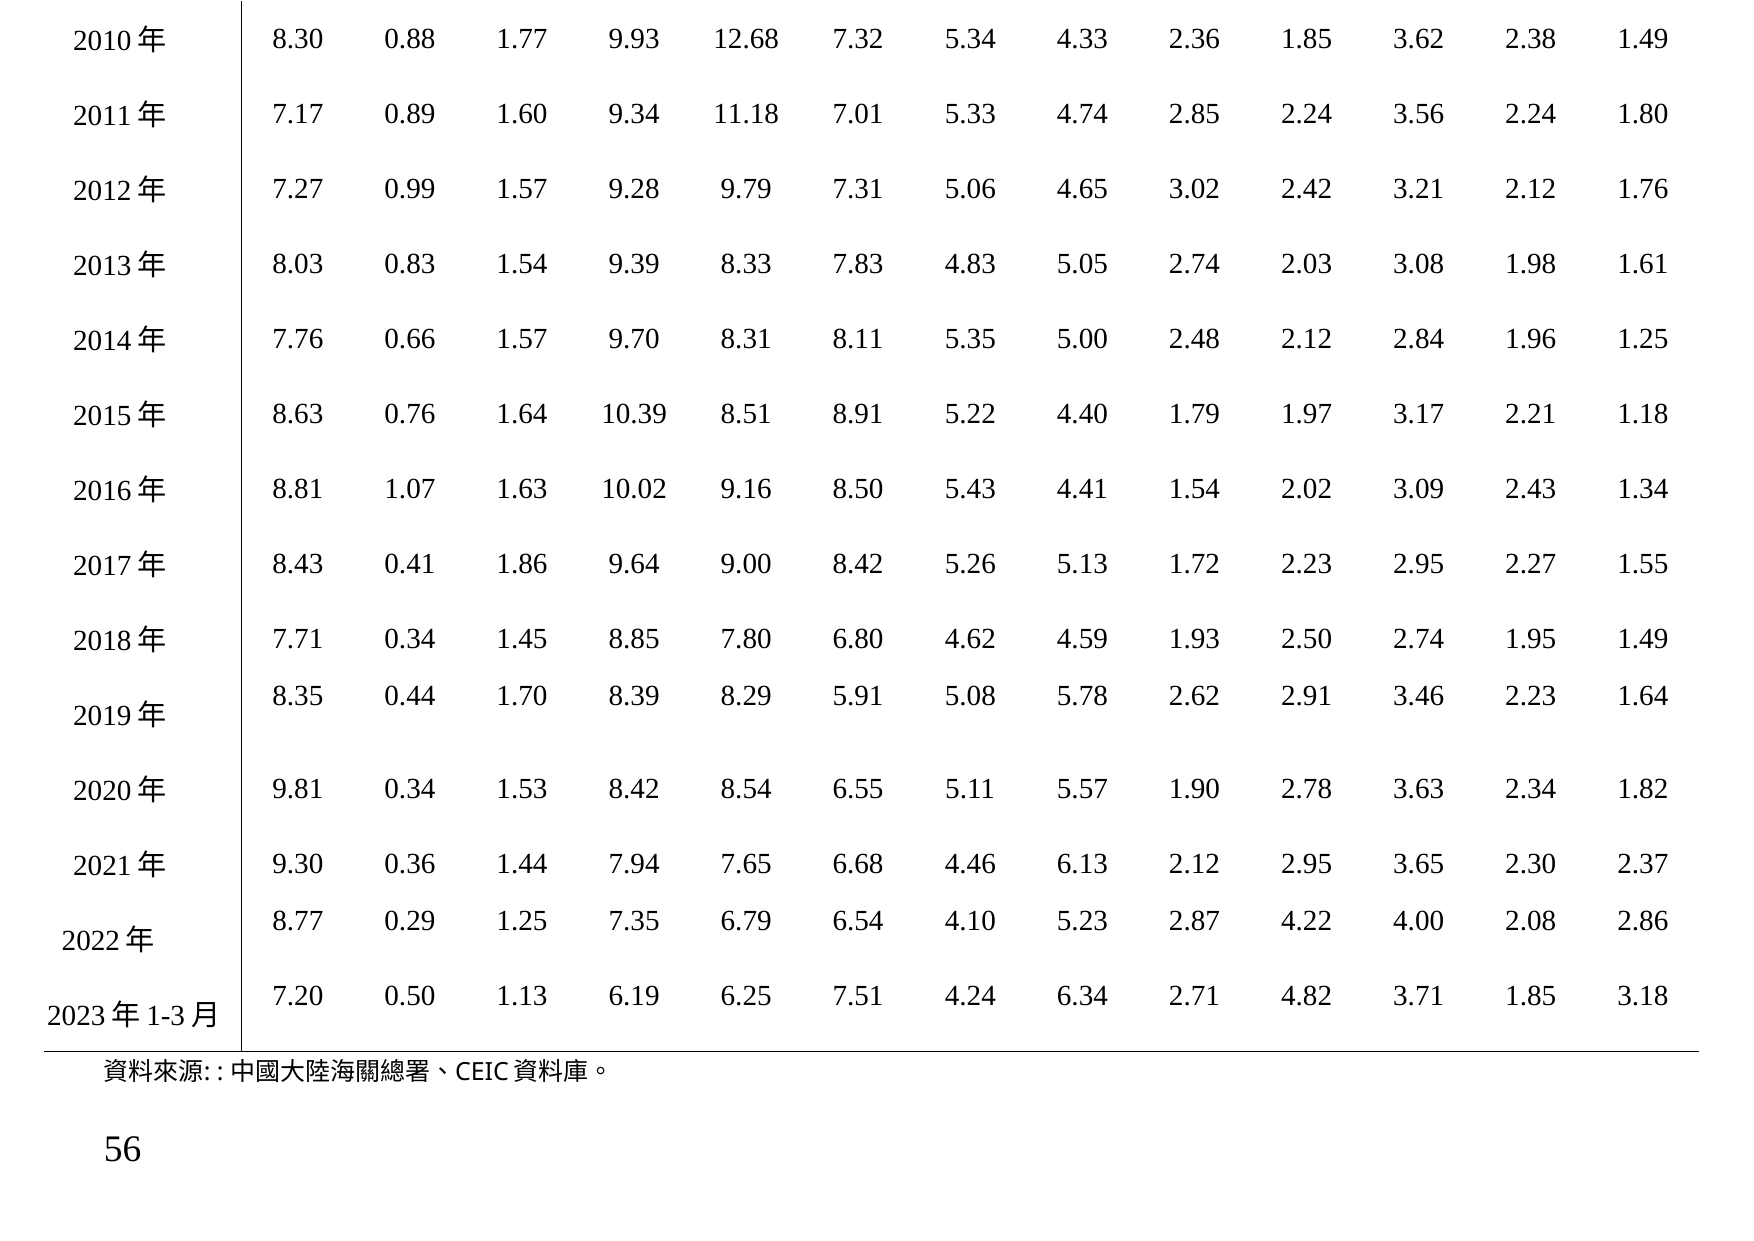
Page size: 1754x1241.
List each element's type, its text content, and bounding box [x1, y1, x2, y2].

table_cell 6.34 [1026, 976, 1138, 1051]
table_cell 6.80 [802, 601, 914, 676]
table_cell 9.28 [578, 151, 690, 226]
table_cell 3.56 [1362, 76, 1474, 151]
table_cell 2.08 [1474, 901, 1586, 976]
table_cell 4.00 [1362, 901, 1474, 976]
table_cell 1.49 [1586, 1, 1698, 76]
table_cell 6.19 [578, 976, 690, 1051]
table_cell 2.34 [1474, 751, 1586, 826]
table_cell 0.34 [354, 601, 466, 676]
table_cell 1.60 [466, 76, 578, 151]
table_cell 1.79 [1138, 376, 1250, 451]
table_cell 2016年 [44, 451, 241, 526]
table_cell 1.55 [1586, 526, 1698, 601]
table_cell 10.02 [578, 451, 690, 526]
table_cell 0.50 [354, 976, 466, 1051]
table_cell 2.84 [1362, 301, 1474, 376]
table_cell 1.70 [466, 676, 578, 751]
table_cell 6.68 [802, 826, 914, 901]
table_cell 4.22 [1250, 901, 1362, 976]
table_cell 4.10 [914, 901, 1026, 976]
table_cell 9.93 [578, 1, 690, 76]
table_cell 9.34 [578, 76, 690, 151]
table_cell 4.74 [1026, 76, 1138, 151]
table_cell 2.43 [1474, 451, 1586, 526]
table_cell 0.41 [354, 526, 466, 601]
table_cell 1.80 [1586, 76, 1698, 151]
table_cell 2.50 [1250, 601, 1362, 676]
table_cell 1.49 [1586, 601, 1698, 676]
table_cell 2.95 [1250, 826, 1362, 901]
table_cell 2.23 [1474, 676, 1586, 751]
table_cell 3.46 [1362, 676, 1474, 751]
table_cell 7.27 [242, 151, 353, 226]
table_cell 0.44 [354, 676, 466, 751]
table_cell 6.13 [1026, 826, 1138, 901]
table_cell 2.27 [1474, 526, 1586, 601]
table_cell 3.17 [1362, 376, 1474, 451]
table_cell 1.98 [1474, 226, 1586, 301]
table_cell 0.99 [354, 151, 466, 226]
table_cell 4.82 [1250, 976, 1362, 1051]
table_cell 2022年 [44, 901, 241, 976]
table_cell 0.89 [354, 76, 466, 151]
table_cell 8.91 [802, 376, 914, 451]
table_cell 1.95 [1474, 601, 1586, 676]
table_cell 5.06 [914, 151, 1026, 226]
table_cell 1.07 [354, 451, 466, 526]
table_cell 2.87 [1138, 901, 1250, 976]
table_cell 2.78 [1250, 751, 1362, 826]
table_cell 8.77 [242, 901, 353, 976]
table_cell 2.02 [1250, 451, 1362, 526]
table_cell 1.85 [1250, 1, 1362, 76]
table_cell 1.25 [466, 901, 578, 976]
table_cell 2014年 [44, 301, 241, 376]
table_cell 5.22 [914, 376, 1026, 451]
table_cell 2.30 [1474, 826, 1586, 901]
table_cell 5.11 [914, 751, 1026, 826]
table_cell 10.39 [578, 376, 690, 451]
table_cell 0.34 [354, 751, 466, 826]
table_cell 8.30 [242, 1, 353, 76]
table_cell 1.25 [1586, 301, 1698, 376]
table_cell 2.48 [1138, 301, 1250, 376]
table_cell 2.36 [1138, 1, 1250, 76]
table_cell 2021年 [44, 826, 241, 901]
table_cell 3.08 [1362, 226, 1474, 301]
table_cell 8.35 [242, 676, 353, 751]
table_cell 3.71 [1362, 976, 1474, 1051]
table_cell 8.39 [578, 676, 690, 751]
table_cell 8.31 [690, 301, 802, 376]
table_cell 2019年 [44, 676, 241, 751]
table_cell 8.42 [578, 751, 690, 826]
table_cell 1.54 [466, 226, 578, 301]
table_cell 1.18 [1586, 376, 1698, 451]
table_cell 2018年 [44, 601, 241, 676]
table_cell 1.64 [1586, 676, 1698, 751]
table_cell 6.25 [690, 976, 802, 1051]
table_cell 9.64 [578, 526, 690, 601]
table_cell 3.18 [1586, 976, 1698, 1051]
table_cell 7.17 [242, 76, 353, 151]
table_cell 4.62 [914, 601, 1026, 676]
table_cell 5.26 [914, 526, 1026, 601]
table_cell 1.85 [1474, 976, 1586, 1051]
table_cell 1.53 [466, 751, 578, 826]
table_cell 7.65 [690, 826, 802, 901]
table_cell 8.42 [802, 526, 914, 601]
table_cell 1.72 [1138, 526, 1250, 601]
table_cell 2.24 [1474, 76, 1586, 151]
table_cell 1.96 [1474, 301, 1586, 376]
table_cell 8.54 [690, 751, 802, 826]
table_cell 5.23 [1026, 901, 1138, 976]
table_cell 2.91 [1250, 676, 1362, 751]
table_cell 7.94 [578, 826, 690, 901]
table_cell 3.62 [1362, 1, 1474, 76]
table_cell 7.01 [802, 76, 914, 151]
table_cell 2.38 [1474, 1, 1586, 76]
table_cell 1.44 [466, 826, 578, 901]
table_cell 0.88 [354, 1, 466, 76]
table_cell 9.81 [242, 751, 353, 826]
table_cell 2.03 [1250, 226, 1362, 301]
table_cell 8.50 [802, 451, 914, 526]
table_cell 1.90 [1138, 751, 1250, 826]
table_cell 9.70 [578, 301, 690, 376]
table_cell 2.21 [1474, 376, 1586, 451]
table_cell 2.95 [1362, 526, 1474, 601]
subtitle 資料來源: : 中國大陸海關總署、CEIC資料庫。 [103, 1052, 1639, 1089]
table_cell 7.80 [690, 601, 802, 676]
table_cell 3.09 [1362, 451, 1474, 526]
table_cell 2017年 [44, 526, 241, 601]
table_cell 8.11 [802, 301, 914, 376]
table_cell 9.16 [690, 451, 802, 526]
table_cell 8.43 [242, 526, 353, 601]
table_cell 5.08 [914, 676, 1026, 751]
table_cell 2.12 [1138, 826, 1250, 901]
table_cell 3.02 [1138, 151, 1250, 226]
table_cell 2.85 [1138, 76, 1250, 151]
table_cell 5.78 [1026, 676, 1138, 751]
table_cell 2020年 [44, 751, 241, 826]
table_cell 7.76 [242, 301, 353, 376]
table_cell 5.34 [914, 1, 1026, 76]
table_cell 3.21 [1362, 151, 1474, 226]
table_cell 4.40 [1026, 376, 1138, 451]
table_cell 9.00 [690, 526, 802, 601]
table_cell 2.86 [1586, 901, 1698, 976]
table_cell 11.18 [690, 76, 802, 151]
table_cell 8.85 [578, 601, 690, 676]
table_cell 1.64 [466, 376, 578, 451]
table_cell 5.57 [1026, 751, 1138, 826]
table_cell 5.05 [1026, 226, 1138, 301]
table_cell 0.66 [354, 301, 466, 376]
table_cell 4.83 [914, 226, 1026, 301]
table_cell 8.51 [690, 376, 802, 451]
table_cell 4.24 [914, 976, 1026, 1051]
table_cell 5.33 [914, 76, 1026, 151]
table_cell 1.54 [1138, 451, 1250, 526]
table_cell 2.62 [1138, 676, 1250, 751]
table_cell 3.63 [1362, 751, 1474, 826]
table_cell 1.61 [1586, 226, 1698, 301]
table_cell 2015年 [44, 376, 241, 451]
table_cell 4.46 [914, 826, 1026, 901]
table_cell 0.36 [354, 826, 466, 901]
table_cell 2.37 [1586, 826, 1698, 901]
table_cell 1.63 [466, 451, 578, 526]
table_cell 1.57 [466, 301, 578, 376]
table_cell 7.51 [802, 976, 914, 1051]
table_cell 8.33 [690, 226, 802, 301]
table_cell 2.24 [1250, 76, 1362, 151]
table_cell 0.76 [354, 376, 466, 451]
table_cell 7.32 [802, 1, 914, 76]
table_cell 2010年 [44, 1, 241, 76]
table_cell 2.42 [1250, 151, 1362, 226]
table_cell 7.31 [802, 151, 914, 226]
table_cell 4.41 [1026, 451, 1138, 526]
table_cell 2011年 [44, 76, 241, 151]
table_cell 8.03 [242, 226, 353, 301]
table_cell 1.13 [466, 976, 578, 1051]
table_cell 9.79 [690, 151, 802, 226]
table_cell 4.59 [1026, 601, 1138, 676]
table_cell 2.71 [1138, 976, 1250, 1051]
table_cell 1.34 [1586, 451, 1698, 526]
table_cell 5.00 [1026, 301, 1138, 376]
table_cell 2012年 [44, 151, 241, 226]
table_cell 4.65 [1026, 151, 1138, 226]
table_cell 1.86 [466, 526, 578, 601]
table_cell 1.93 [1138, 601, 1250, 676]
table_cell 5.91 [802, 676, 914, 751]
table_cell 6.54 [802, 901, 914, 976]
table_cell 0.29 [354, 901, 466, 976]
table_cell 12.68 [690, 1, 802, 76]
table_cell 2.23 [1250, 526, 1362, 601]
table_cell 1.97 [1250, 376, 1362, 451]
table_cell 6.79 [690, 901, 802, 976]
table_cell 4.33 [1026, 1, 1138, 76]
table_cell 7.20 [242, 976, 353, 1051]
table_cell 1.77 [466, 1, 578, 76]
table_cell 8.81 [242, 451, 353, 526]
table_cell 7.71 [242, 601, 353, 676]
table_cell 2013年 [44, 226, 241, 301]
table_cell 7.83 [802, 226, 914, 301]
table_cell 5.43 [914, 451, 1026, 526]
table_cell 9.30 [242, 826, 353, 901]
table_cell 3.65 [1362, 826, 1474, 901]
table_cell 8.29 [690, 676, 802, 751]
table_cell 2.12 [1250, 301, 1362, 376]
table_cell 2.12 [1474, 151, 1586, 226]
table_cell 1.57 [466, 151, 578, 226]
table_cell 1.45 [466, 601, 578, 676]
table_cell 5.13 [1026, 526, 1138, 601]
table_cell 9.39 [578, 226, 690, 301]
table_cell 0.83 [354, 226, 466, 301]
table_cell 6.55 [802, 751, 914, 826]
table_cell 1.76 [1586, 151, 1698, 226]
table_cell 2023年1-3月 [44, 976, 241, 1051]
table_cell 5.35 [914, 301, 1026, 376]
table_cell 1.82 [1586, 751, 1698, 826]
table_cell 2.74 [1138, 226, 1250, 301]
table_cell 8.63 [242, 376, 353, 451]
table_cell 2.74 [1362, 601, 1474, 676]
table_cell 7.35 [578, 901, 690, 976]
